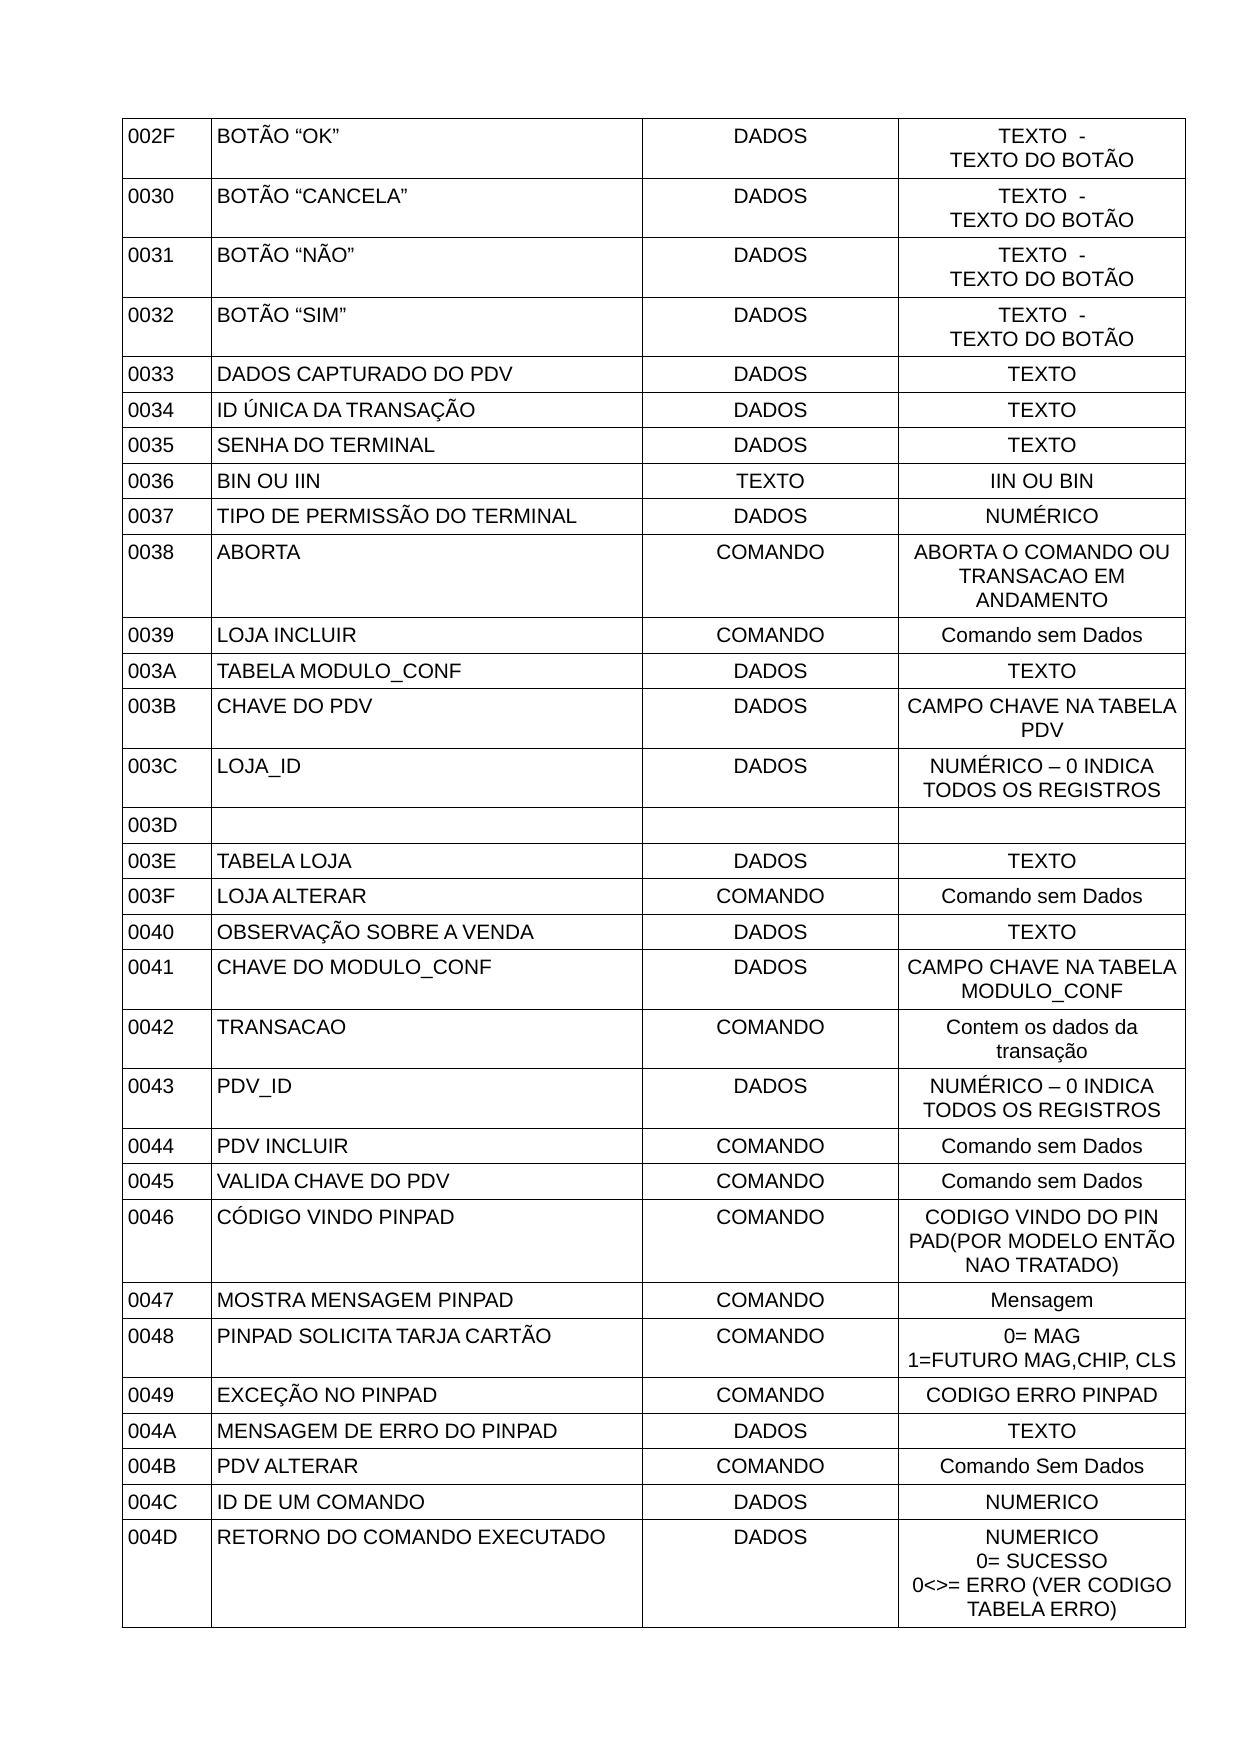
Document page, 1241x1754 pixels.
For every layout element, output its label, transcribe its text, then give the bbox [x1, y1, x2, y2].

table_cell 0045 [123, 1164, 211, 1199]
table_cell DADOS [643, 238, 898, 297]
table_cell DADOS [643, 179, 898, 237]
table_cell BOTÃO “CANCELA” [212, 179, 642, 237]
table_cell TEXTO - TEXTO DO BOTÃO [899, 119, 1185, 178]
table_cell 0048 [123, 1319, 211, 1377]
table_cell COMANDO [643, 879, 898, 914]
table_cell 003F [123, 879, 211, 914]
table_cell Comando sem Dados [899, 618, 1185, 653]
table_cell DADOS [643, 298, 898, 356]
table_cell COMANDO [643, 1010, 898, 1068]
table_cell 004D [123, 1520, 211, 1627]
table_cell TABELA MODULO_CONF [212, 654, 642, 688]
table_cell DADOS [643, 749, 898, 807]
table_cell ABORTA [212, 535, 642, 617]
table_cell NUMERICO [899, 1485, 1185, 1519]
table_cell Comando sem Dados [899, 1129, 1185, 1163]
table_cell COMANDO [643, 1319, 898, 1377]
table_cell TEXTO [899, 357, 1185, 392]
table_cell NUMÉRICO – 0 INDICA TODOS OS REGISTROS [899, 1069, 1185, 1128]
table_cell PINPAD SOLICITA TARJA CARTÃO [212, 1319, 642, 1377]
table_cell DADOS [643, 915, 898, 949]
table_cell 0044 [123, 1129, 211, 1163]
table_cell PDV ALTERAR [212, 1449, 642, 1484]
table_cell 0047 [123, 1283, 211, 1318]
table_cell DADOS [643, 950, 898, 1009]
table_cell CAMPO CHAVE NA TABELA MODULO_CONF [899, 950, 1185, 1009]
table_cell MOSTRA MENSAGEM PINPAD [212, 1283, 642, 1318]
table_cell 003B [123, 689, 211, 748]
table_cell 003E [123, 844, 211, 878]
table_cell COMANDO [643, 1200, 898, 1282]
table_cell 004C [123, 1485, 211, 1519]
table_cell BOTÃO “OK” [212, 119, 642, 178]
table_cell ID DE UM COMANDO [212, 1485, 642, 1519]
table_cell CHAVE DO PDV [212, 689, 642, 748]
table_cell TEXTO [899, 428, 1185, 463]
table_cell 0035 [123, 428, 211, 463]
table_cell DADOS [643, 1414, 898, 1448]
table_cell COMANDO [643, 535, 898, 617]
table_cell PDV_ID [212, 1069, 642, 1128]
table_cell COMANDO [643, 1449, 898, 1484]
table_cell Contem os dados da transação [899, 1010, 1185, 1068]
table_cell TEXTO - TEXTO DO BOTÃO [899, 238, 1185, 297]
table_cell 0043 [123, 1069, 211, 1128]
table_cell TEXTO [643, 464, 898, 498]
table_cell 0046 [123, 1200, 211, 1282]
table_cell CODIGO VINDO DO PIN PAD(POR MODELO ENTÃO NAO TRATADO) [899, 1200, 1185, 1282]
table_cell NUMÉRICO – 0 INDICA TODOS OS REGISTROS [899, 749, 1185, 807]
table_cell EXCEÇÃO NO PINPAD [212, 1378, 642, 1413]
table_cell TEXTO - TEXTO DO BOTÃO [899, 179, 1185, 237]
table_cell [643, 808, 898, 843]
table_cell DADOS [643, 357, 898, 392]
table_cell 002F [123, 119, 211, 178]
table_cell 004A [123, 1414, 211, 1448]
table_cell 0041 [123, 950, 211, 1009]
table_cell TEXTO [899, 393, 1185, 427]
table_cell DADOS [643, 1485, 898, 1519]
table_cell DADOS [643, 499, 898, 534]
table_cell TEXTO [899, 1414, 1185, 1448]
table_cell COMANDO [643, 1164, 898, 1199]
table_cell TABELA LOJA [212, 844, 642, 878]
table_cell COMANDO [643, 1378, 898, 1413]
table_cell 0039 [123, 618, 211, 653]
table_cell CODIGO ERRO PINPAD [899, 1378, 1185, 1413]
table_cell 0030 [123, 179, 211, 237]
table_cell 0031 [123, 238, 211, 297]
table_cell Comando sem Dados [899, 879, 1185, 914]
table_cell IIN OU BIN [899, 464, 1185, 498]
table_cell 0036 [123, 464, 211, 498]
table_cell DADOS [643, 393, 898, 427]
table_cell 0042 [123, 1010, 211, 1068]
table_cell CÓDIGO VINDO PINPAD [212, 1200, 642, 1282]
table_cell ID ÚNICA DA TRANSAÇÃO [212, 393, 642, 427]
table_cell CAMPO CHAVE NA TABELA PDV [899, 689, 1185, 748]
table_cell BOTÃO “NÃO” [212, 238, 642, 297]
table_cell TIPO DE PERMISSÃO DO TERMINAL [212, 499, 642, 534]
table_cell VALIDA CHAVE DO PDV [212, 1164, 642, 1199]
table_cell 0032 [123, 298, 211, 356]
table_cell 0040 [123, 915, 211, 949]
table_cell DADOS [643, 119, 898, 178]
table_cell 0033 [123, 357, 211, 392]
table_cell SENHA DO TERMINAL [212, 428, 642, 463]
table_cell BIN OU IIN [212, 464, 642, 498]
table_cell Comando sem Dados [899, 1164, 1185, 1199]
table_cell 0049 [123, 1378, 211, 1413]
table_cell DADOS [643, 428, 898, 463]
table_cell COMANDO [643, 1129, 898, 1163]
table_cell OBSERVAÇÃO SOBRE A VENDA [212, 915, 642, 949]
table_cell Comando Sem Dados [899, 1449, 1185, 1484]
table_cell COMANDO [643, 618, 898, 653]
table_cell 0034 [123, 393, 211, 427]
table_cell [899, 808, 1185, 843]
table_cell BOTÃO “SIM” [212, 298, 642, 356]
table_cell DADOS [643, 689, 898, 748]
table_cell MENSAGEM DE ERRO DO PINPAD [212, 1414, 642, 1448]
table_cell ABORTA O COMANDO OU TRANSACAO EM ANDAMENTO [899, 535, 1185, 617]
table_cell TEXTO [899, 915, 1185, 949]
table_cell TEXTO [899, 844, 1185, 878]
table_cell 003D [123, 808, 211, 843]
table_cell NUMERICO 0= SUCESSO 0<>= ERRO (VER CODIGO TABELA ERRO) [899, 1520, 1185, 1627]
table_cell 004B [123, 1449, 211, 1484]
table_cell DADOS [643, 844, 898, 878]
table_cell NUMÉRICO [899, 499, 1185, 534]
table_cell 0037 [123, 499, 211, 534]
table_cell 0038 [123, 535, 211, 617]
table_cell DADOS [643, 1520, 898, 1627]
table_cell TEXTO - TEXTO DO BOTÃO [899, 298, 1185, 356]
table_cell 0= MAG 1=FUTURO MAG,CHIP, CLS [899, 1319, 1185, 1377]
table_cell DADOS [643, 654, 898, 688]
table_cell PDV INCLUIR [212, 1129, 642, 1163]
table_cell DADOS [643, 1069, 898, 1128]
table_cell COMANDO [643, 1283, 898, 1318]
table_cell TEXTO [899, 654, 1185, 688]
table_cell LOJA INCLUIR [212, 618, 642, 653]
table_cell 003C [123, 749, 211, 807]
table_cell CHAVE DO MODULO_CONF [212, 950, 642, 1009]
table_cell RETORNO DO COMANDO EXECUTADO [212, 1520, 642, 1627]
table_cell [212, 808, 642, 843]
table_cell 003A [123, 654, 211, 688]
table_cell LOJA_ID [212, 749, 642, 807]
table_cell DADOS CAPTURADO DO PDV [212, 357, 642, 392]
table_cell Mensagem [899, 1283, 1185, 1318]
table_cell TRANSACAO [212, 1010, 642, 1068]
table_cell LOJA ALTERAR [212, 879, 642, 914]
